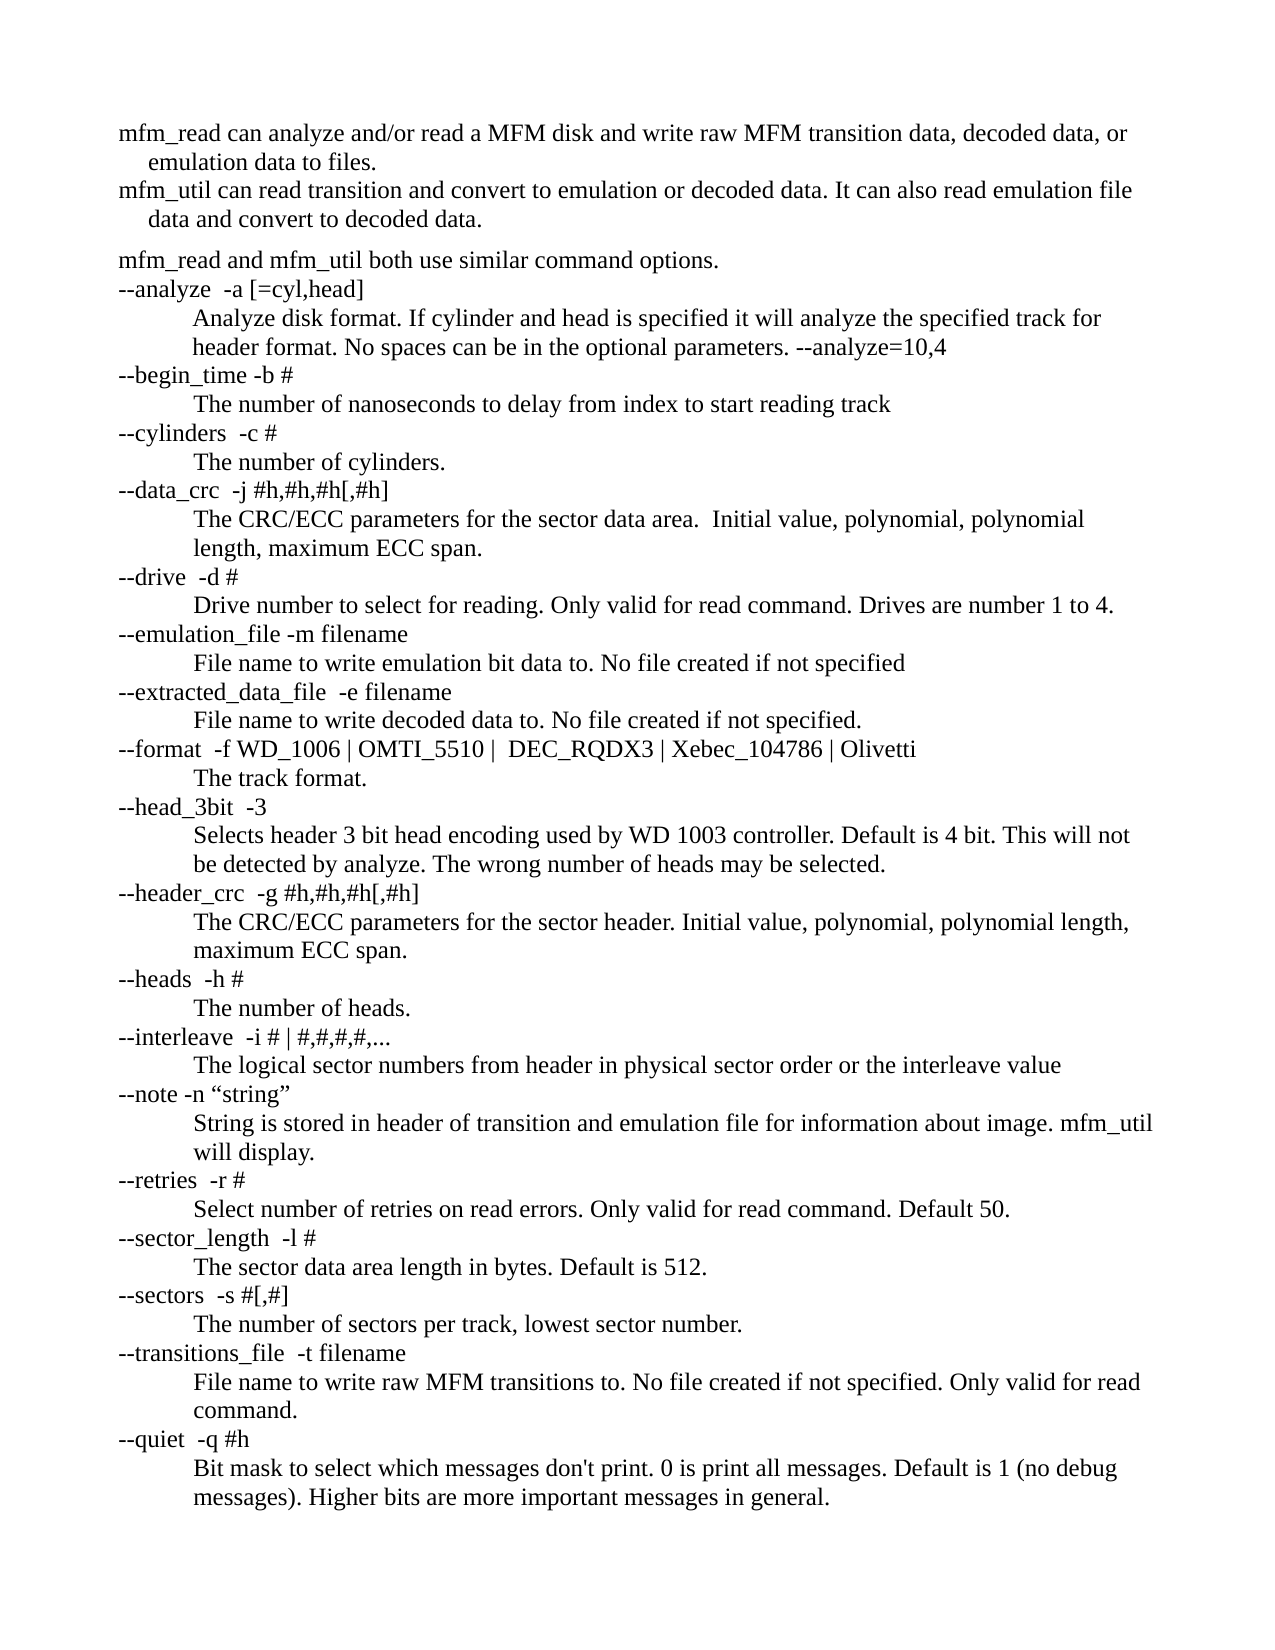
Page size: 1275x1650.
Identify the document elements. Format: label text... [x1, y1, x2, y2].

text The sector data area length in bytes. Default is 512. [193, 1252, 1157, 1281]
text --header_crc -g #h,#h,#h[,#h] [118, 878, 1157, 907]
text --note -n “string” [118, 1079, 1157, 1108]
text File name to write decoded data to. No file created if not specified. [193, 706, 1157, 734]
text The number of sectors per track, lowest sector number. [193, 1309, 1157, 1338]
text The number of heads. [193, 993, 1157, 1022]
text --extracted_data_file -e filename [118, 677, 1157, 706]
text Selects header 3 bit head encoding used by WD 1003 controller. Default is 4 bit. This will not be detected by analyze. The wrong number of heads may be selected. [193, 821, 1157, 878]
text The track format. [193, 763, 1157, 792]
text --begin_time -b # [118, 361, 1157, 389]
text mfm_util can read transition and convert to emulation or decoded data. It can also read emulation file data and convert to decoded data. [118, 176, 1157, 233]
text --cylinders -c # [118, 418, 1157, 447]
text File name to write emulation bit data to. No file created if not specified [193, 648, 1157, 677]
text --format -f WD_1006 | OMTI_5510 | DEC_RQDX3 | Xebec_104786 | Olivetti [118, 734, 1157, 763]
text Analyze disk format. If cylinder and head is specified it will analyze the specified track for header format. No spaces can be in the optional parameters. --analyze=10,4 [192, 303, 1157, 361]
text --retries -r # [118, 1166, 1157, 1194]
text --quiet -q #h [118, 1424, 1157, 1453]
text mfm_read and mfm_util both use similar command options. [118, 246, 1157, 274]
text --emulation_file -m filename [118, 619, 1157, 648]
text File name to write raw MFM transitions to. No file created if not specified. Only valid for read command. [193, 1367, 1157, 1424]
text --data_crc -j #h,#h,#h[,#h] [118, 476, 1157, 504]
text The CRC/ECC parameters for the sector header. Initial value, polynomial, polynomial length, maximum ECC span. [193, 907, 1157, 964]
text Drive number to select for reading. Only valid for read command. Drives are number 1 to 4. [193, 591, 1157, 619]
text --heads -h # [118, 964, 1157, 993]
text The CRC/ECC parameters for the sector data area. Initial value, polynomial, polynomial length, maximum ECC span. [193, 504, 1157, 562]
text String is stored in header of transition and emulation file for information about image. mfm_util will display. [193, 1108, 1157, 1166]
text --interleave -i # | #,#,#,#,... [118, 1022, 1157, 1051]
text The number of nanoseconds to delay from index to start reading track [193, 389, 1157, 418]
text Select number of retries on read errors. Only valid for read command. Default 50. [193, 1194, 1157, 1223]
text The number of cylinders. [193, 447, 1157, 476]
text --head_3bit -3 [118, 792, 1157, 821]
text The logical sector numbers from header in physical sector order or the interleave value [193, 1051, 1157, 1079]
text --drive -d # [118, 562, 1157, 591]
text --sectors -s #[,#] [118, 1281, 1157, 1309]
text --sector_length -l # [118, 1223, 1157, 1252]
text Bit mask to select which messages don't print. 0 is print all messages. Default is 1 (no debug messages). Higher bits are more important messages in general. [193, 1453, 1157, 1511]
text --analyze -a [=cyl,head] [118, 274, 1157, 303]
text --transitions_file -t filename [118, 1338, 1157, 1367]
text mfm_read can analyze and/or read a MFM disk and write raw MFM transition data, decoded data, or emulation data to files. [118, 118, 1157, 176]
